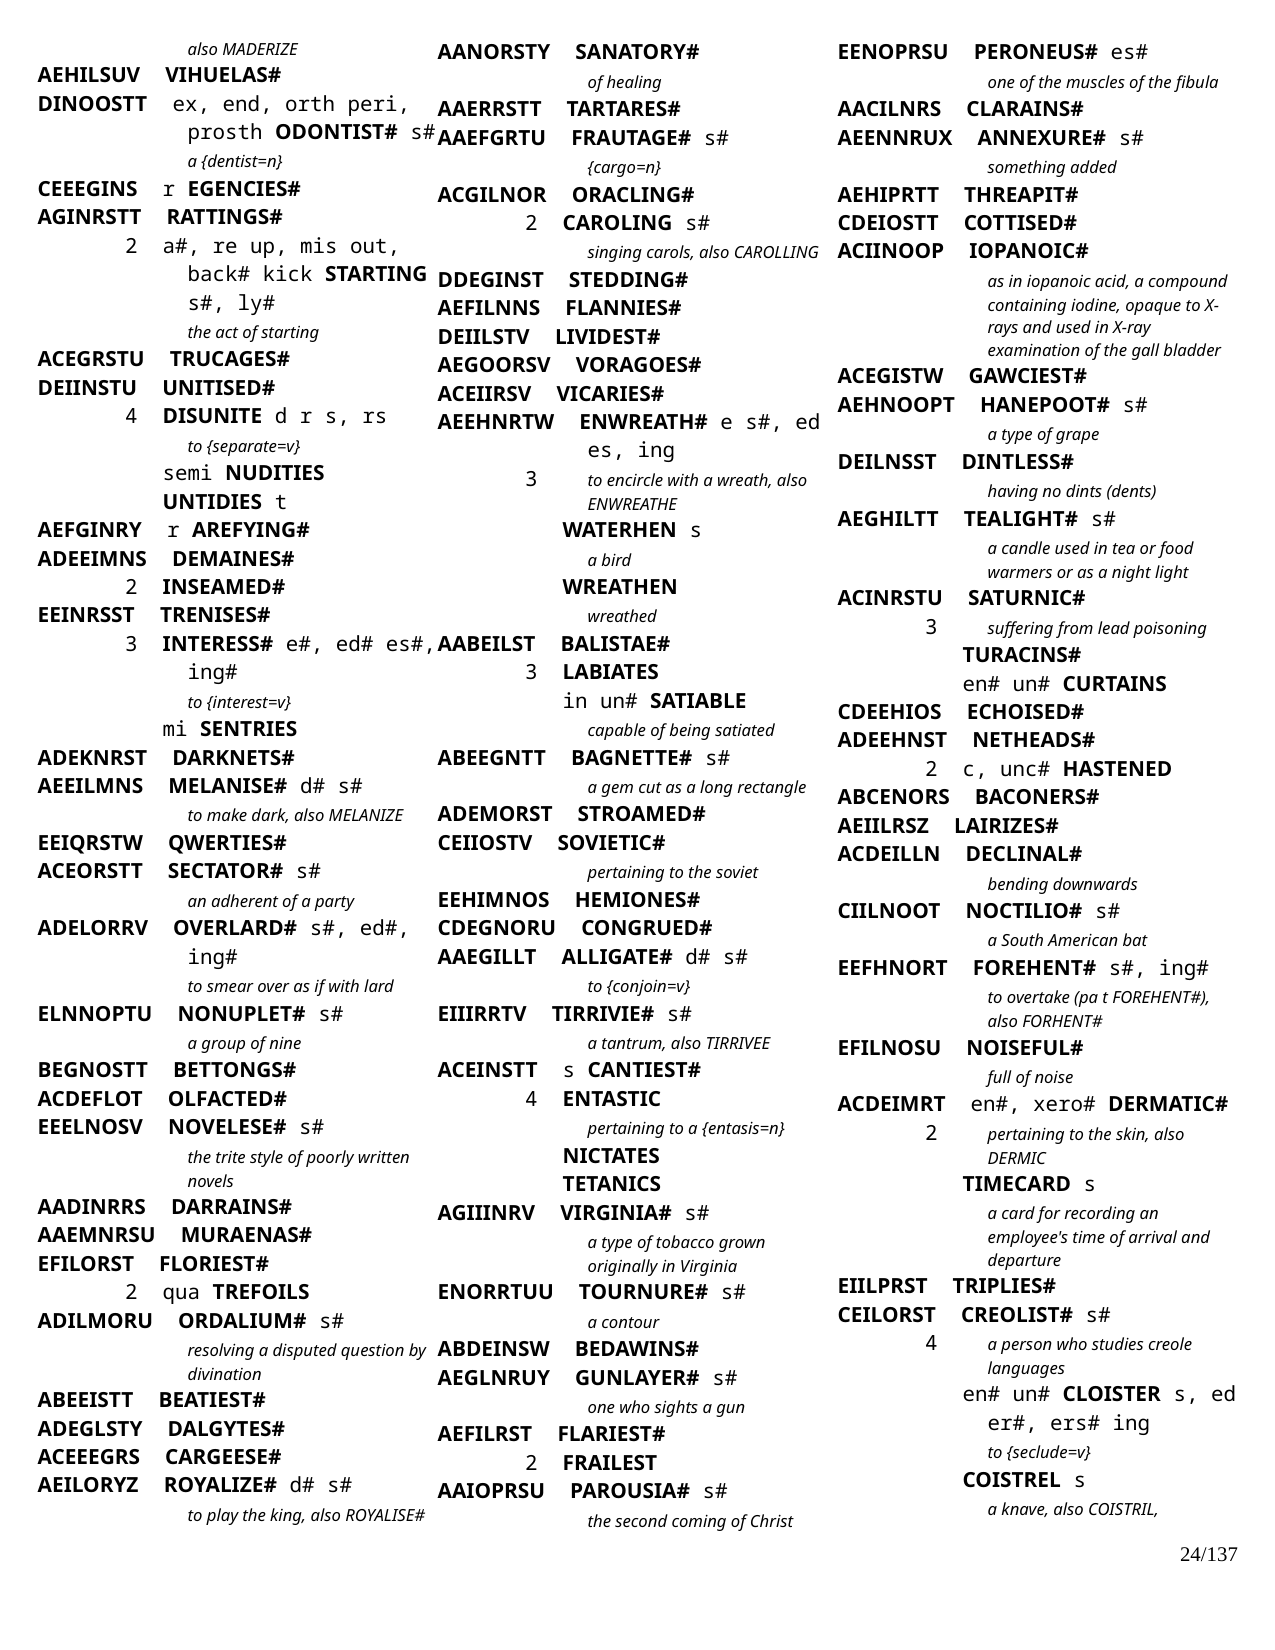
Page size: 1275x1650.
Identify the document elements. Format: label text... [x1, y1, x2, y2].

text also MADERIZE [37, 37, 437, 60]
text the trite style of poorly written novels [37, 1141, 437, 1192]
text a type of tobacco grown originally in Virginia [437, 1226, 837, 1277]
text the second coming of Christ [437, 1505, 837, 1533]
text NICTATES [437, 1141, 837, 1169]
text DEIINSTU UNITISED# [37, 373, 437, 401]
text to {seclude=v} [837, 1436, 1237, 1465]
text ABEEISTT BEATIEST# [37, 1385, 437, 1414]
text EIIIRRTV TIRRIVIE# s# [437, 999, 837, 1027]
text ACEINSTT s CANTIEST# [437, 1056, 837, 1084]
text AGINRSTT RATTINGS# [37, 202, 437, 231]
text CEILORST CREOLIST# s# [837, 1300, 1237, 1328]
text AEFILRST FLARIEST# [437, 1419, 837, 1448]
text ACEEEGRS CARGEESE# [37, 1442, 437, 1471]
text AANORSTY SANATORY# [437, 37, 837, 66]
text en# un# CURTAINS [837, 669, 1237, 697]
text CEIIOSTV SOVIETIC# [437, 828, 837, 856]
text TURACINS# [837, 640, 1237, 669]
text {cargo=n} [437, 151, 837, 180]
text AAEFGRTU FRAUTAGE# s# [437, 123, 837, 151]
text TIMECARD s [837, 1169, 1237, 1197]
text ACDEFLOT OLFACTED# [37, 1084, 437, 1112]
text ACINRSTU SATURNIC# [837, 583, 1237, 612]
text 2 a#, re up, mis out, back# kick STARTING s#, ly# [37, 231, 437, 316]
text ADILMORU ORDALIUM# s# [37, 1306, 437, 1334]
text having no dints (dents) [837, 475, 1237, 504]
text AEILORYZ ROYALIZE# d# s# [37, 1471, 437, 1499]
text 3 suffering from lead poisoning [837, 612, 1237, 640]
text pertaining to a {entasis=n} [437, 1112, 837, 1141]
text bending downwards [837, 868, 1237, 896]
text pertaining to the soviet [437, 856, 837, 885]
text a {dentist=n} [37, 146, 437, 174]
text AAIOPRSU PAROUSIA# s# [437, 1476, 837, 1505]
text ACEIIRSV VICARIES# [437, 379, 837, 407]
text TETANICS [437, 1169, 837, 1198]
text semi NUDITIES [37, 458, 437, 487]
text ACIINOOP IOPANOIC# [837, 237, 1237, 265]
text AABEILST BALISTAE# [437, 629, 837, 657]
text a bird [437, 544, 837, 572]
text AEHNOOPT HANEPOOT# s# [837, 390, 1237, 418]
text as in iopanoic acid, a compound containing iodine, opaque to X-rays and used in X-ray examination of the gall bladder [837, 265, 1237, 362]
text EEHIMNOS HEMIONES# [437, 885, 837, 913]
text ADEKNRST DARKNETS# [37, 743, 437, 771]
text ADELORRV OVERLARD# s#, ed#, ing# [37, 913, 437, 970]
text the act of starting [37, 316, 437, 344]
text AEHILSUV VIHUELAS# [37, 60, 437, 89]
text 4 a person who studies creole languages [837, 1328, 1237, 1379]
text ADEEHNST NETHEADS# [837, 726, 1237, 754]
text ABDEINSW BEDAWINS# [437, 1334, 837, 1363]
text CDEEHIOS ECHOISED# [837, 697, 1237, 726]
text DINOOSTT ex, end, orth peri, prosth ODONTIST# s# [37, 89, 437, 146]
text AAEGILLT ALLIGATE# d# s# [437, 942, 837, 970]
text 2 qua TREFOILS [37, 1277, 437, 1306]
text to overtake (pa t FOREHENT#), also FORHENT# [837, 981, 1237, 1033]
text ABEEGNTT BAGNETTE# s# [437, 743, 837, 771]
text AEENNRUX ANNEXURE# s# [837, 123, 1237, 151]
text 4 DISUNITE d r s, rs [37, 401, 437, 430]
text full of noise [837, 1061, 1237, 1089]
text a South American bat [837, 924, 1237, 953]
text to play the king, also ROYALISE# [37, 1499, 437, 1527]
text ELNNOPTU NONUPLET# s# [37, 999, 437, 1027]
text a tantrum, also TIRRIVEE [437, 1027, 837, 1056]
text AEGOORSV VORAGOES# [437, 350, 837, 379]
text mi SENTRIES [37, 714, 437, 743]
text AEEILMNS MELANISE# d# s# [37, 771, 437, 799]
text EIILPRST TRIPLIES# [837, 1271, 1237, 1300]
text to {interest=v} [37, 686, 437, 714]
text 4 ENTASTIC [437, 1084, 837, 1112]
text AEIILRSZ LAIRIZES# [837, 811, 1237, 839]
text ACDEIMRT en#, xero# DERMATIC# [837, 1089, 1237, 1118]
text 2 pertaining to the skin, also DERMIC [837, 1118, 1237, 1169]
text DEIILSTV LIVIDEST# [437, 322, 837, 350]
text ADEEIMNS DEMAINES# [37, 544, 437, 572]
text AGIIINRV VIRGINIA# s# [437, 1198, 837, 1226]
text a contour [437, 1306, 837, 1334]
text ABCENORS BACONERS# [837, 782, 1237, 811]
text BEGNOSTT BETTONGS# [37, 1056, 437, 1084]
text one who sights a gun [437, 1391, 837, 1419]
text AEHIPRTT THREAPIT# [837, 180, 1237, 208]
text EFILORST FLORIEST# [37, 1249, 437, 1277]
text wreathed [437, 601, 837, 629]
text to smear over as if with lard [37, 970, 437, 999]
text a knave, also COISTRIL, [837, 1493, 1237, 1522]
text 3 LABIATES [437, 657, 837, 686]
text 2 FRAILEST [437, 1448, 837, 1476]
text EEIQRSTW QWERTIES# [37, 828, 437, 856]
text CDEGNORU CONGRUED# [437, 913, 837, 942]
text ACEGISTW GAWCIEST# [837, 362, 1237, 390]
text AADINRRS DARRAINS# [37, 1192, 437, 1220]
text in un# SATIABLE [437, 686, 837, 714]
text AAEMNRSU MURAENAS# [37, 1220, 437, 1249]
text a card for recording an employee's time of arrival and departure [837, 1197, 1237, 1271]
text CIILNOOT NOCTILIO# s# [837, 896, 1237, 924]
text singing carols, also CAROLLING [437, 237, 837, 265]
text 3 INTERESS# e#, ed# es#, ing# [37, 629, 437, 686]
text AAERRSTT TARTARES# [437, 94, 837, 123]
text EEINRSST TRENISES# [37, 601, 437, 629]
text ACEGRSTU TRUCAGES# [37, 344, 437, 373]
text en# un# CLOISTER s, ed er#, ers# ing [837, 1379, 1237, 1436]
text ADEGLSTY DALGYTES# [37, 1414, 437, 1442]
text an adherent of a party [37, 885, 437, 913]
text of healing [437, 66, 837, 94]
text a type of grape [837, 418, 1237, 447]
text EEFHNORT FOREHENT# s#, ing# [837, 953, 1237, 981]
text AEGHILTT TEALIGHT# s# [837, 504, 1237, 532]
text a candle used in tea or food warmers or as a night light [837, 532, 1237, 583]
text AEGLNRUY GUNLAYER# s# [437, 1363, 837, 1391]
text 2 c, unc# HASTENED [837, 754, 1237, 782]
text CDEIOSTT COTTISED# [837, 208, 1237, 237]
text a gem cut as a long rectangle [437, 771, 837, 799]
text resolving a disputed question by divination [37, 1334, 437, 1385]
text AEFILNNS FLANNIES# [437, 293, 837, 322]
text COISTREL s [837, 1465, 1237, 1493]
text AEEHNRTW ENWREATH# e s#, ed es, ing [437, 407, 837, 464]
text ACGILNOR ORACLING# [437, 180, 837, 208]
text UNTIDIES t [37, 487, 437, 515]
text EFILNOSU NOISEFUL# [837, 1033, 1237, 1061]
text EEELNOSV NOVELESE# s# [37, 1112, 437, 1141]
text ADEMORST STROAMED# [437, 799, 837, 828]
text 2 CAROLING s# [437, 208, 837, 237]
text ACEORSTT SECTATOR# s# [37, 856, 437, 885]
text WREATHEN [437, 572, 837, 601]
text 2 INSEAMED# [37, 572, 437, 601]
text EENOPRSU PERONEUS# es# [837, 37, 1237, 66]
text AACILNRS CLARAINS# [837, 94, 1237, 123]
text 3 to encircle with a wreath, also ENWREATHE [437, 464, 837, 515]
text DDEGINST STEDDING# [437, 265, 837, 293]
text CEEEGINS r EGENCIES# [37, 174, 437, 202]
text to {separate=v} [37, 430, 437, 458]
text AEFGINRY r AREFYING# [37, 515, 437, 544]
text one of the muscles of the fibula [837, 66, 1237, 94]
text to make dark, also MELANIZE [37, 799, 437, 828]
text ACDEILLN DECLINAL# [837, 839, 1237, 868]
text a group of nine [37, 1027, 437, 1056]
text something added [837, 151, 1237, 180]
text WATERHEN s [437, 515, 837, 544]
text ENORRTUU TOURNURE# s# [437, 1277, 837, 1306]
text capable of being satiated [437, 714, 837, 743]
text DEILNSST DINTLESS# [837, 447, 1237, 475]
text to {conjoin=v} [437, 970, 837, 999]
